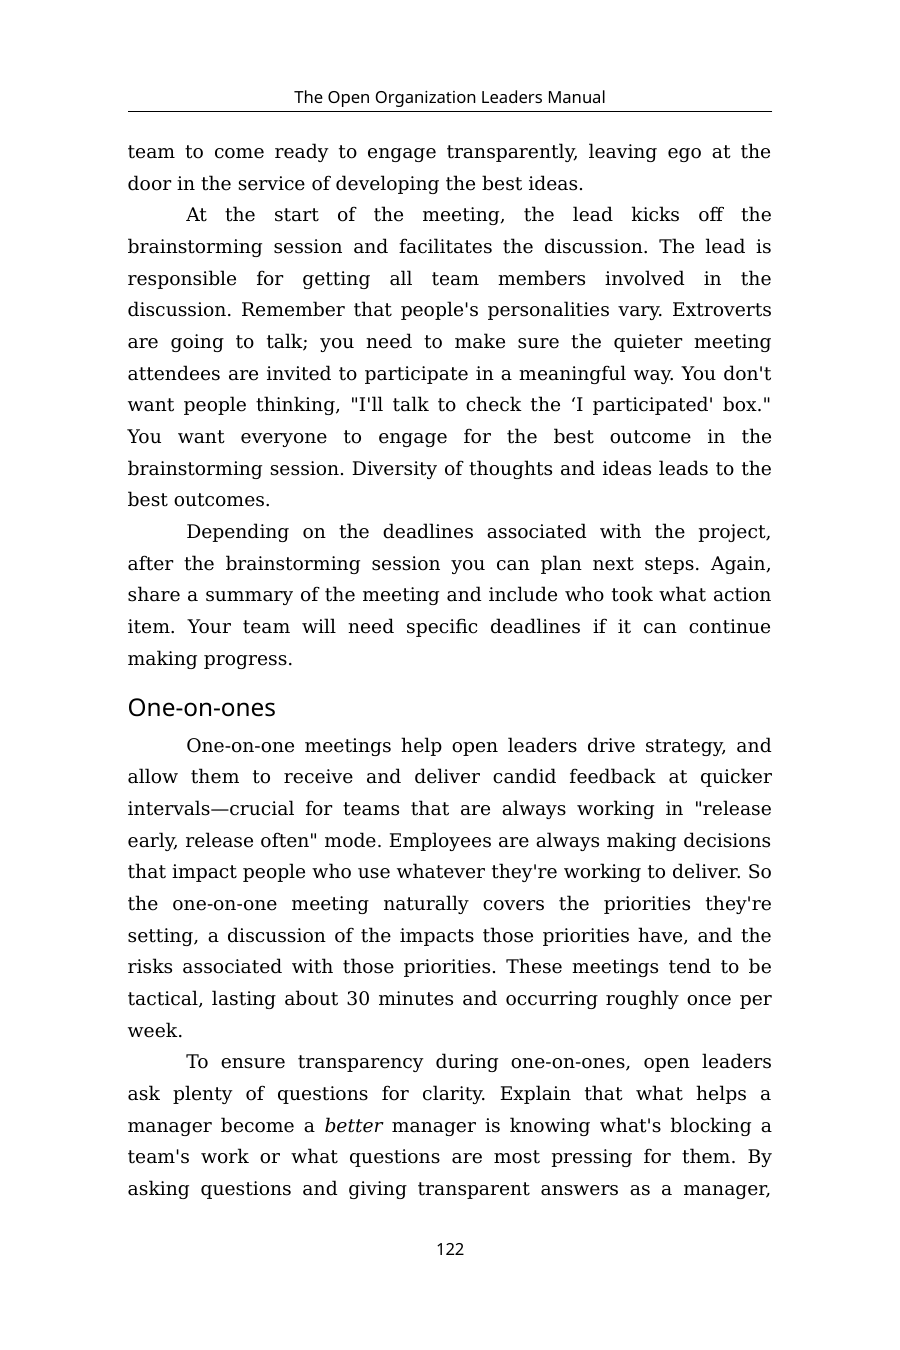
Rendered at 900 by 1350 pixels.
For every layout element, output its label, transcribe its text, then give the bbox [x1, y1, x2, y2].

text To ensure transparency during one-on-ones, open leaders ask plenty of questions for clarity. Explain that what helps a manager become a better manager is knowing what's blocking a team's work or what questions are most pressing for them. By asking questions and giving transparent answers as a manager, [127, 1051, 772, 1200]
text Depending on the deadlines associated with the project, after the brainstorming session you can plan next steps. Again, share a summary of the meeting and include who took what action item. Your team will need specific deadlines if it can continue making progress. [127, 521, 772, 669]
text team to come ready to engage transparently, leaving ego at the door in the service of developing the best ideas. [127, 141, 772, 194]
text One-on-one meetings help open leaders drive strategy, and allow them to receive and deliver candid feedback at quicker intervals—crucial for teams that are always working in "release early, release often" mode. Employees are always making decisions that impact people who use whatever they're working to deliver. So the one-on-one meeting naturally covers the priorities they're setting, a discussion of the impacts those priorities have, and the risks associated with those priorities. These meetings tend to be tactical, lasting about 30 minutes and occurring roughly once per week. [127, 734, 772, 1041]
text At the start of the meeting, the lead kicks off the brainstorming session and facilitates the discussion. The lead is responsible for getting all team members involved in the discussion. Remember that people's personalities vary. Extroverts are going to talk; you need to make sure the quieter meeting attendees are invited to participate in a meaningful way. You don't want people thinking, "I'll talk to check the ‘I participated' box." You want everyone to engage for the best outcome in the brainstorming session. Diversity of thoughts and ideas leads to the best outcomes. [127, 204, 772, 511]
subtitle One-on-ones [127, 694, 772, 723]
